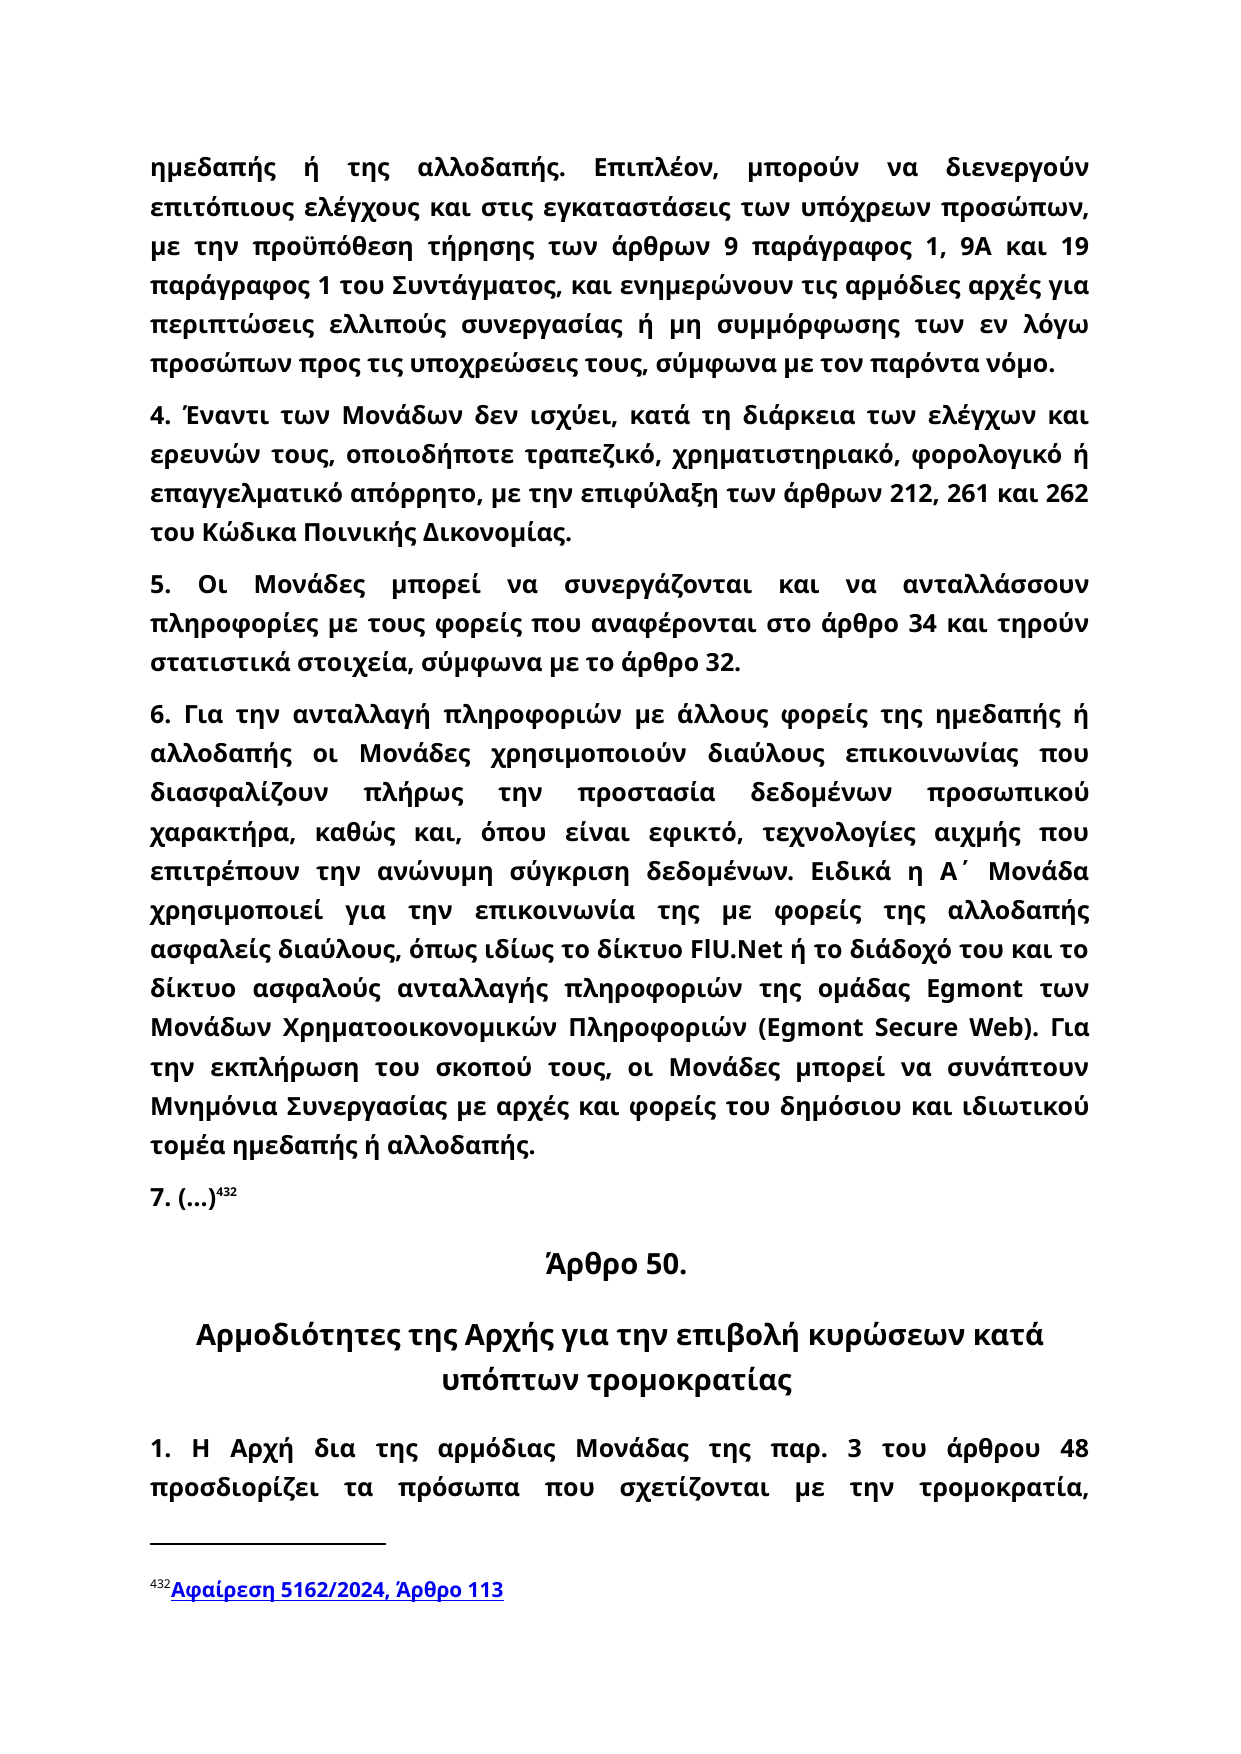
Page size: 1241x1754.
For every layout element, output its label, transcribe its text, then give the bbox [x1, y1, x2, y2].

text 7. (…) [150, 1179, 1090, 1213]
text 1. Η Αρχή δια της αρμόδιας Μονάδας της παρ. 3 του άρθρου 48 προσδιορίζει τα πρόσωπα που σχετίζονται με την τρομοκρατία, [150, 1430, 1090, 1503]
text 6. Για την ανταλλαγή πληροφοριών με άλλους φορείς της ημεδαπής ή αλλοδαπής οι Μονάδες χρησιμοποιούν διαύλους επικοινωνίας που διασφαλίζουν πλήρως την προστασία δεδομένων προσωπικού χαρακτήρα, καθώς και, όπου είναι εφικτό, τεχνολογίες αιχμής που επιτρέπουν την ανώνυμη σύγκριση δεδομένων. Ειδικά η Α΄ Μονάδα χρησιμοποιεί για την επικοινωνία της με φορείς της αλλοδαπής ασφαλείς διαύλους, όπως ιδίως το δίκτυο FlU.Net ή το διάδοχό του και το δίκτυο ασφαλούς ανταλλαγής πληροφοριών της ομάδας Egmont των Μονάδων Χρηματοοικονομικών Πληροφοριών (Egmont Secure Web). Για την εκπλήρωση του σκοπού τους, οι Μονάδες μπορεί να συνάπτουν Μνημόνια Συνεργασίας με αρχές και φορείς του δημόσιου και ιδιωτικού τομέα ημεδαπής ή αλλοδαπής. [150, 697, 1090, 1162]
subtitle Αρμοδιότητες της Αρχής για την επιβολή κυρώσεων κατά υπόπτων τρομοκρατίας [150, 1314, 1090, 1399]
text Αφαίρεση 5162/2024, Άρθρο 113 [150, 1576, 1090, 1604]
text ημεδαπής ή της αλλοδαπής. Επιπλέον, μπορούν να διενεργούν επιτόπιους ελέγχους και στις εγκαταστάσεις των υπόχρεων προσώπων, με την προϋπόθεση τήρησης των άρθρων 9 παράγραφος 1, 9Α και 19 παράγραφος 1 του Συντάγματος, και ενημερώνουν τις αρμόδιες αρχές για περιπτώσεις ελλιπούς συνεργασίας ή μη συμμόρφωσης των εν λόγω προσώπων προς τις υποχρεώσεις τους, σύμφωνα με τον παρόντα νόμο. [150, 150, 1090, 380]
text 5. Οι Μονάδες μπορεί να συνεργάζονται και να ανταλλάσσουν πληροφορίες με τους φορείς που αναφέρονται στο άρθρο 34 και τηρούν στατιστικά στοιχεία, σύμφωνα με το άρθρο 32. [150, 567, 1090, 679]
text 4. Έναντι των Μονάδων δεν ισχύει, κατά τη διάρκεια των ελέγχων και ερευνών τους, οποιοδήποτε τραπεζικό, χρηματιστηριακό, φορολογικό ή επαγγελματικό απόρρητο, με την επιφύλαξη των άρθρων 212, 261 και 262 του Κώδικα Ποινικής Δικονομίας. [150, 397, 1090, 549]
subtitle Άρθρο 50. [150, 1243, 1090, 1283]
